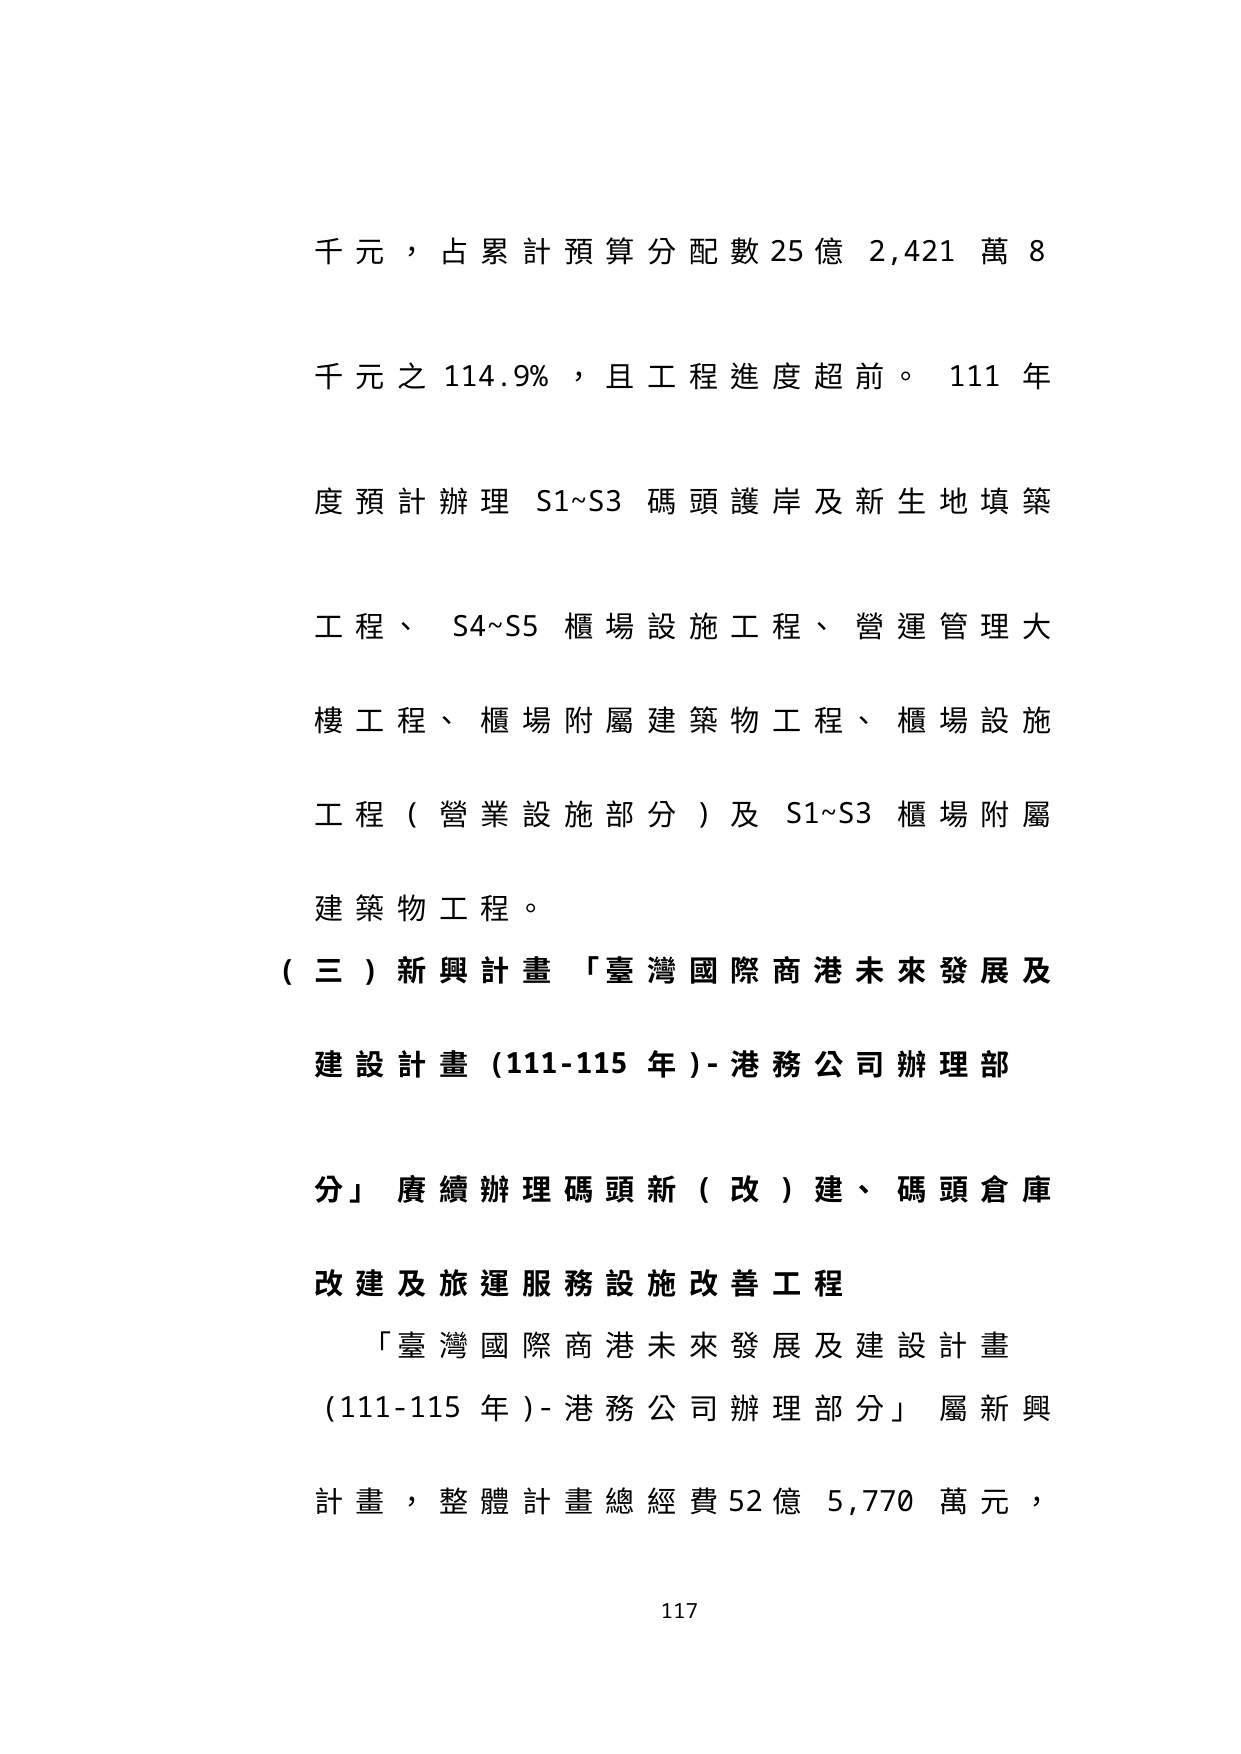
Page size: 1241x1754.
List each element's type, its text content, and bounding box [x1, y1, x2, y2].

text (三)新興計畫「臺灣國際商港未來發展及建設計畫(111-115年)-港務公司辦理部分」賡續辦理碼頭新(改)建、碼頭倉庫改建及旅運服務設施改善工程 [242, 927, 1058, 1302]
text 千元，占累計預算分配數25億2,421萬8千元之114.9%，且工程進度超前。111年度預計辦理S1~S3碼頭護岸及新生地填築工程、S4~S5櫃場設施工程、營運管理大樓工程、櫃場附屬建築物工程、櫃場設施工程(營業設施部分)及S1~S3櫃場附屬建築物工程。 [271, 177, 1058, 927]
text 「臺灣國際商港未來發展及建設計畫(111-115年)-港務公司辦理部分」屬新興計畫，整體計畫總經費52億5,770萬元， [271, 1302, 1058, 1552]
